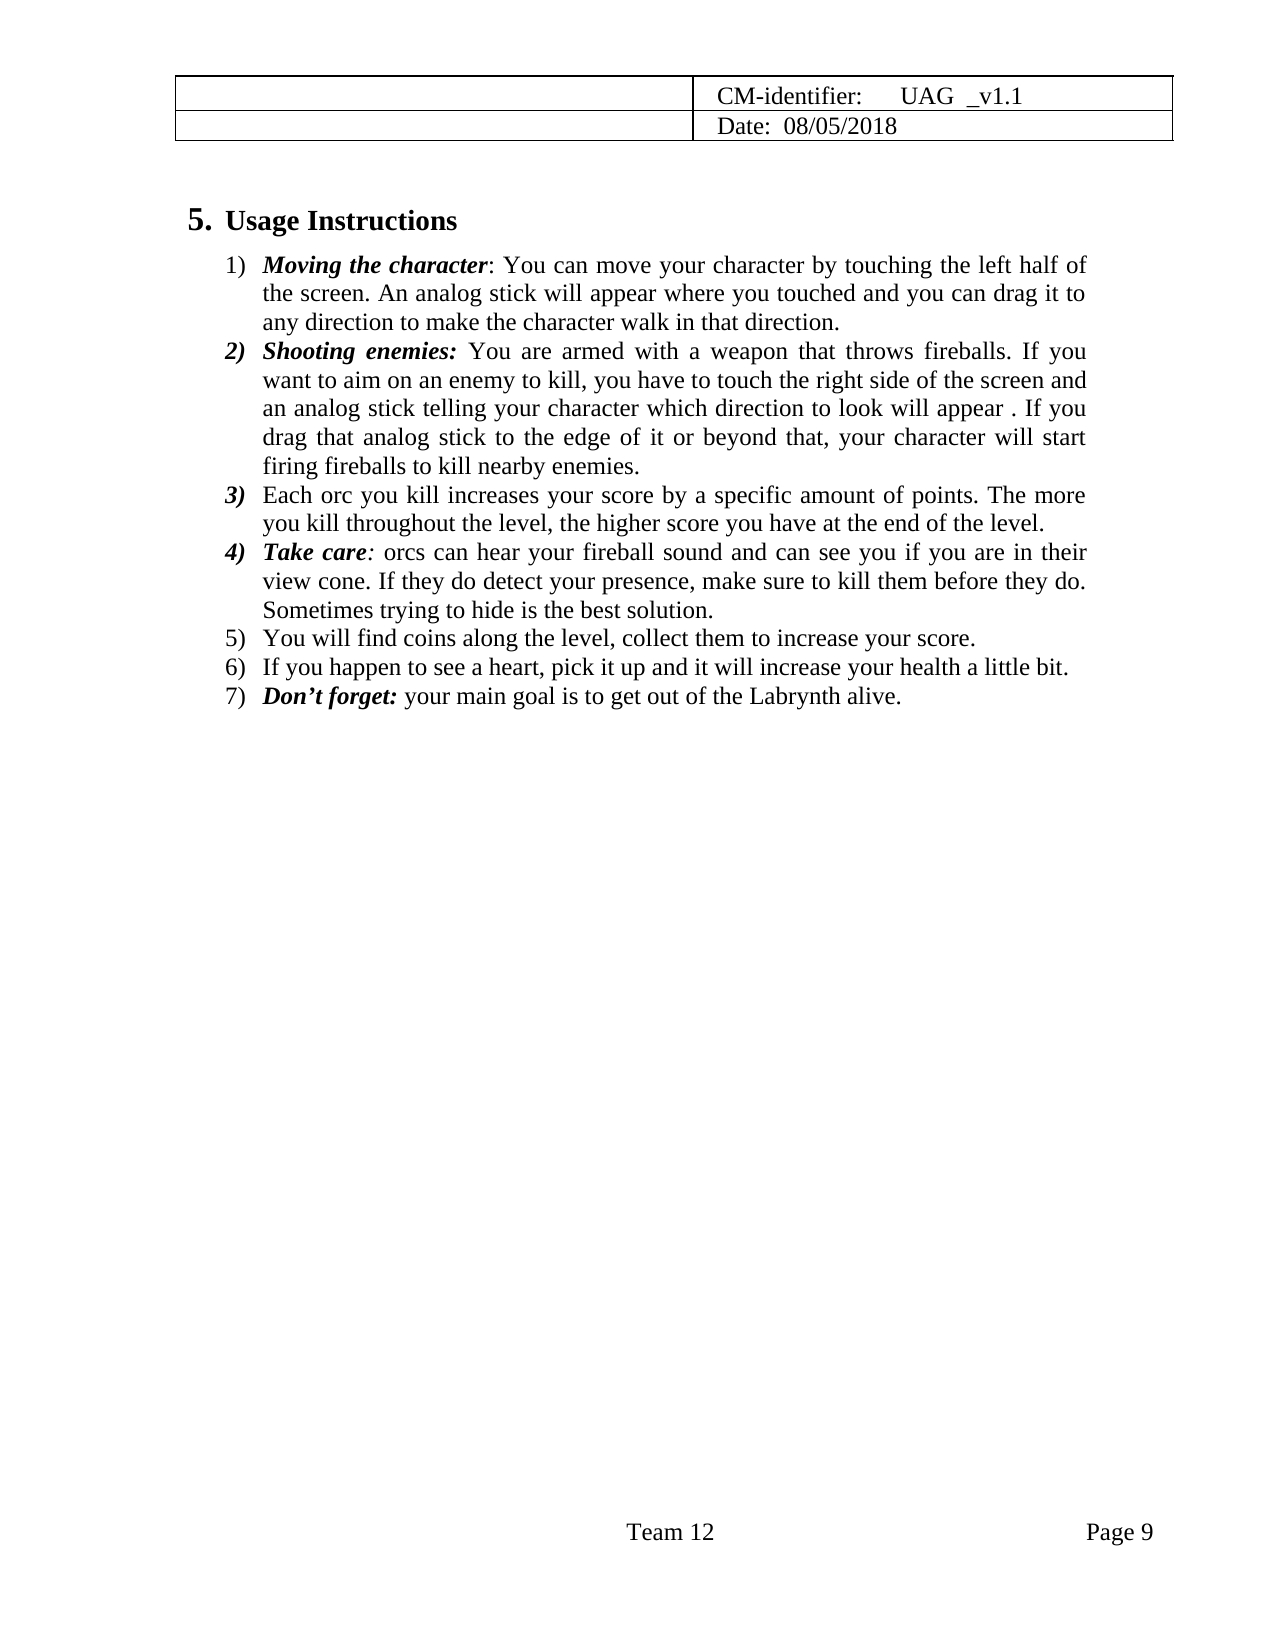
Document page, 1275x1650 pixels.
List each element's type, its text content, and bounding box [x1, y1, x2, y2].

list If you happen to see a heart, pick it up and it will increase your health a little bit. [225, 652, 1087, 681]
list Take care: orcs can hear your fireball sound and can see you if you are in their view cone. If they do detect your presence, make sure to kill them before they do. Sometimes trying to hide is the best solution. [225, 537, 1087, 623]
list Moving the character: You can move your character by touching the left half of the screen. An analog stick will appear where you touched and you can drag it to any direction to make the character walk in that direction. [225, 250, 1087, 336]
list Don’t forget: your main goal is to get out of the Labrynth alive. [225, 681, 1087, 710]
list Each orc you kill increases your score by a specific amount of points. The more you kill throughout the level, the higher score you have at the end of the level. [225, 480, 1087, 537]
subtitle Usage Instructions [187, 199, 1087, 237]
list Shooting enemies: You are armed with a weapon that throws fireballs. If you want to aim on an enemy to kill, you have to touch the right side of the screen and an analog stick telling your character which direction to look will appear . If you drag that analog stick to the edge of it or beyond that, your character will start firing fireballs to kill nearby enemies. [225, 336, 1087, 480]
list You will find coins along the level, collect them to increase your score. [225, 623, 1087, 652]
